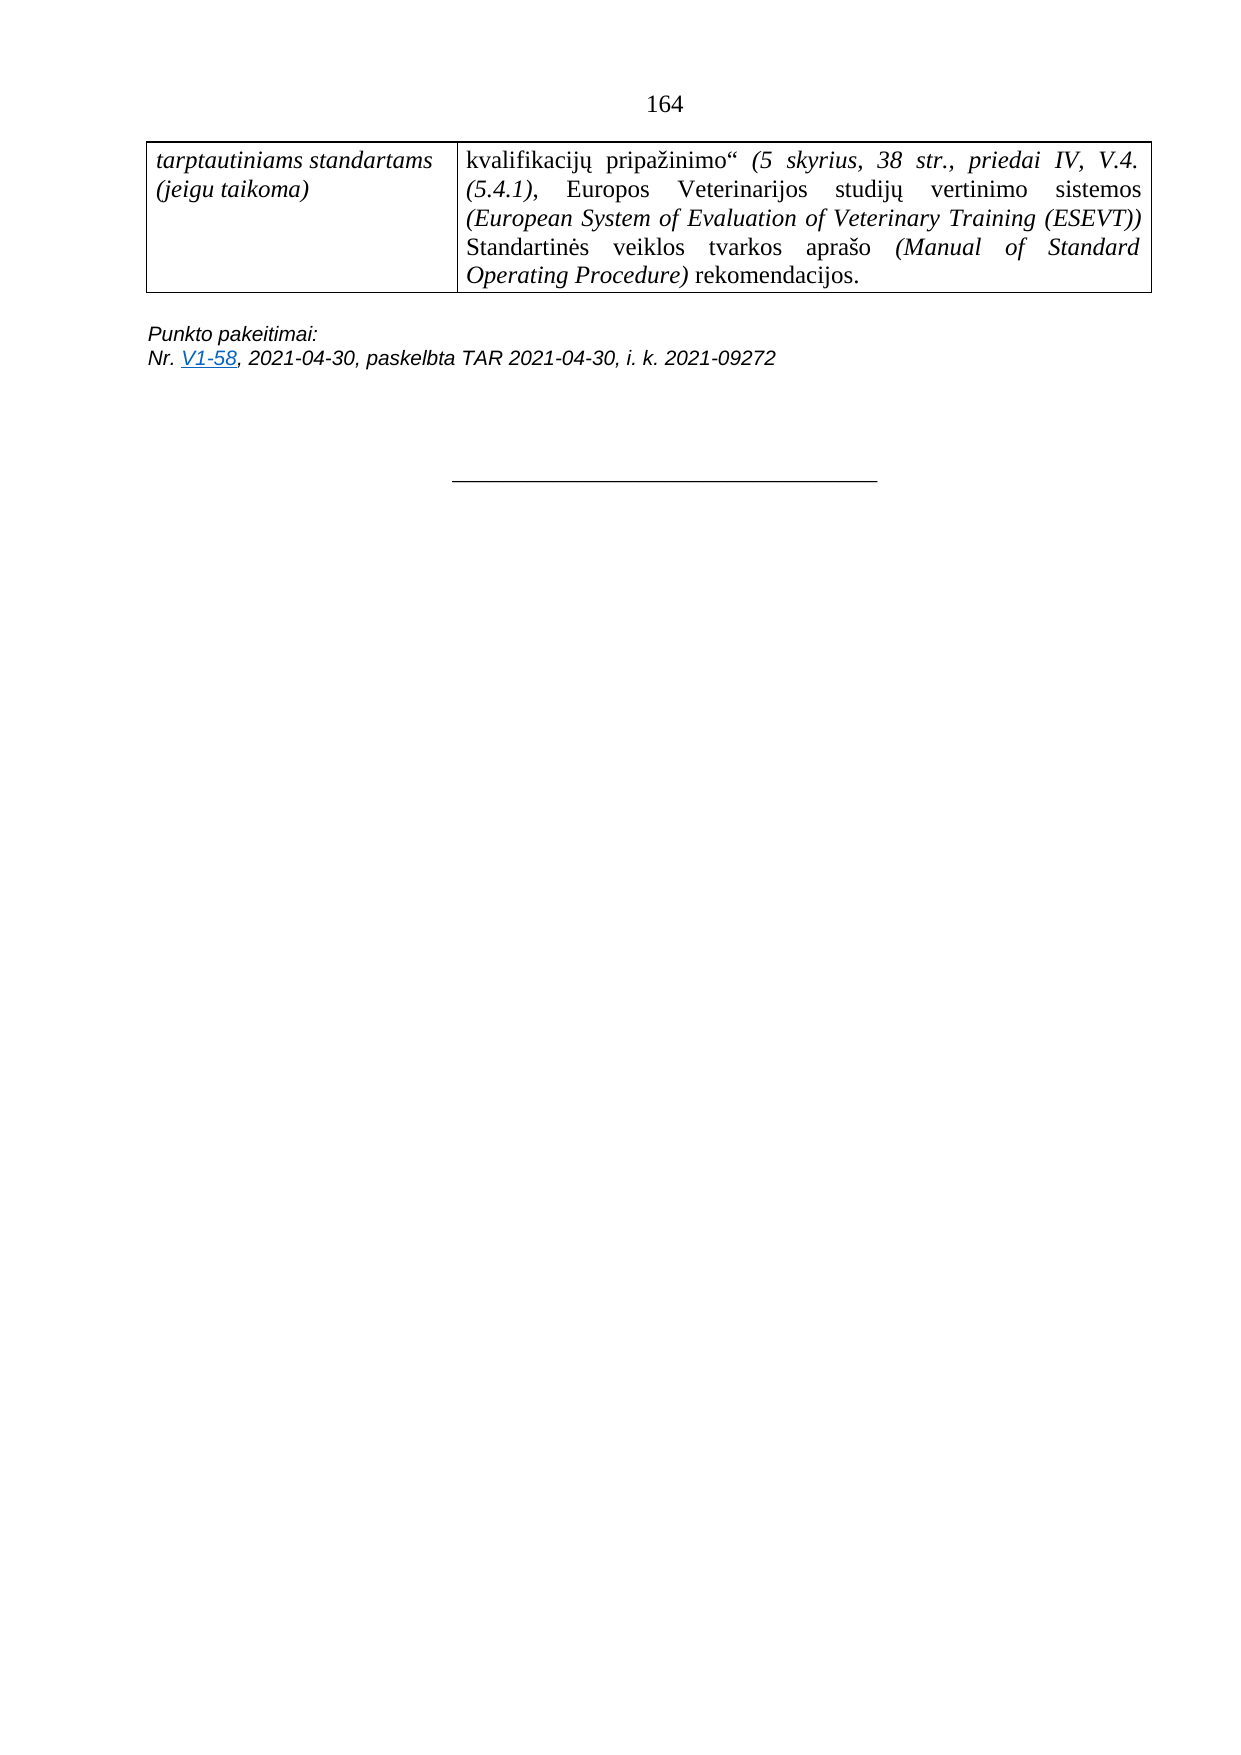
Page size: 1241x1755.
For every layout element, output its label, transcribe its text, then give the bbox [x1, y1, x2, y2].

text Punkto pakeitimai: [148, 322, 1181, 346]
text __________________________________ [148, 456, 1181, 485]
table_cell kvalifikacijų pripažinimo“ (5 skyrius, 38 str., priedai IV, V.4. (5.4.1), Europos Veterinarijos studijų vertinimo sistemos (European System of Evaluation of Veterinary Training (ESEVT)) Standartinės veiklos tvarkos aprašo (Manual of Standard Operating Procedure) rekomendacijos. [458, 143, 1151, 292]
text Nr. V1-58, 2021-04-30, paskelbta TAR 2021-04-30, i. k. 2021-09272 [148, 346, 1181, 370]
table_cell tarptautiniams standartams (jeigu taikoma) [147, 143, 457, 292]
